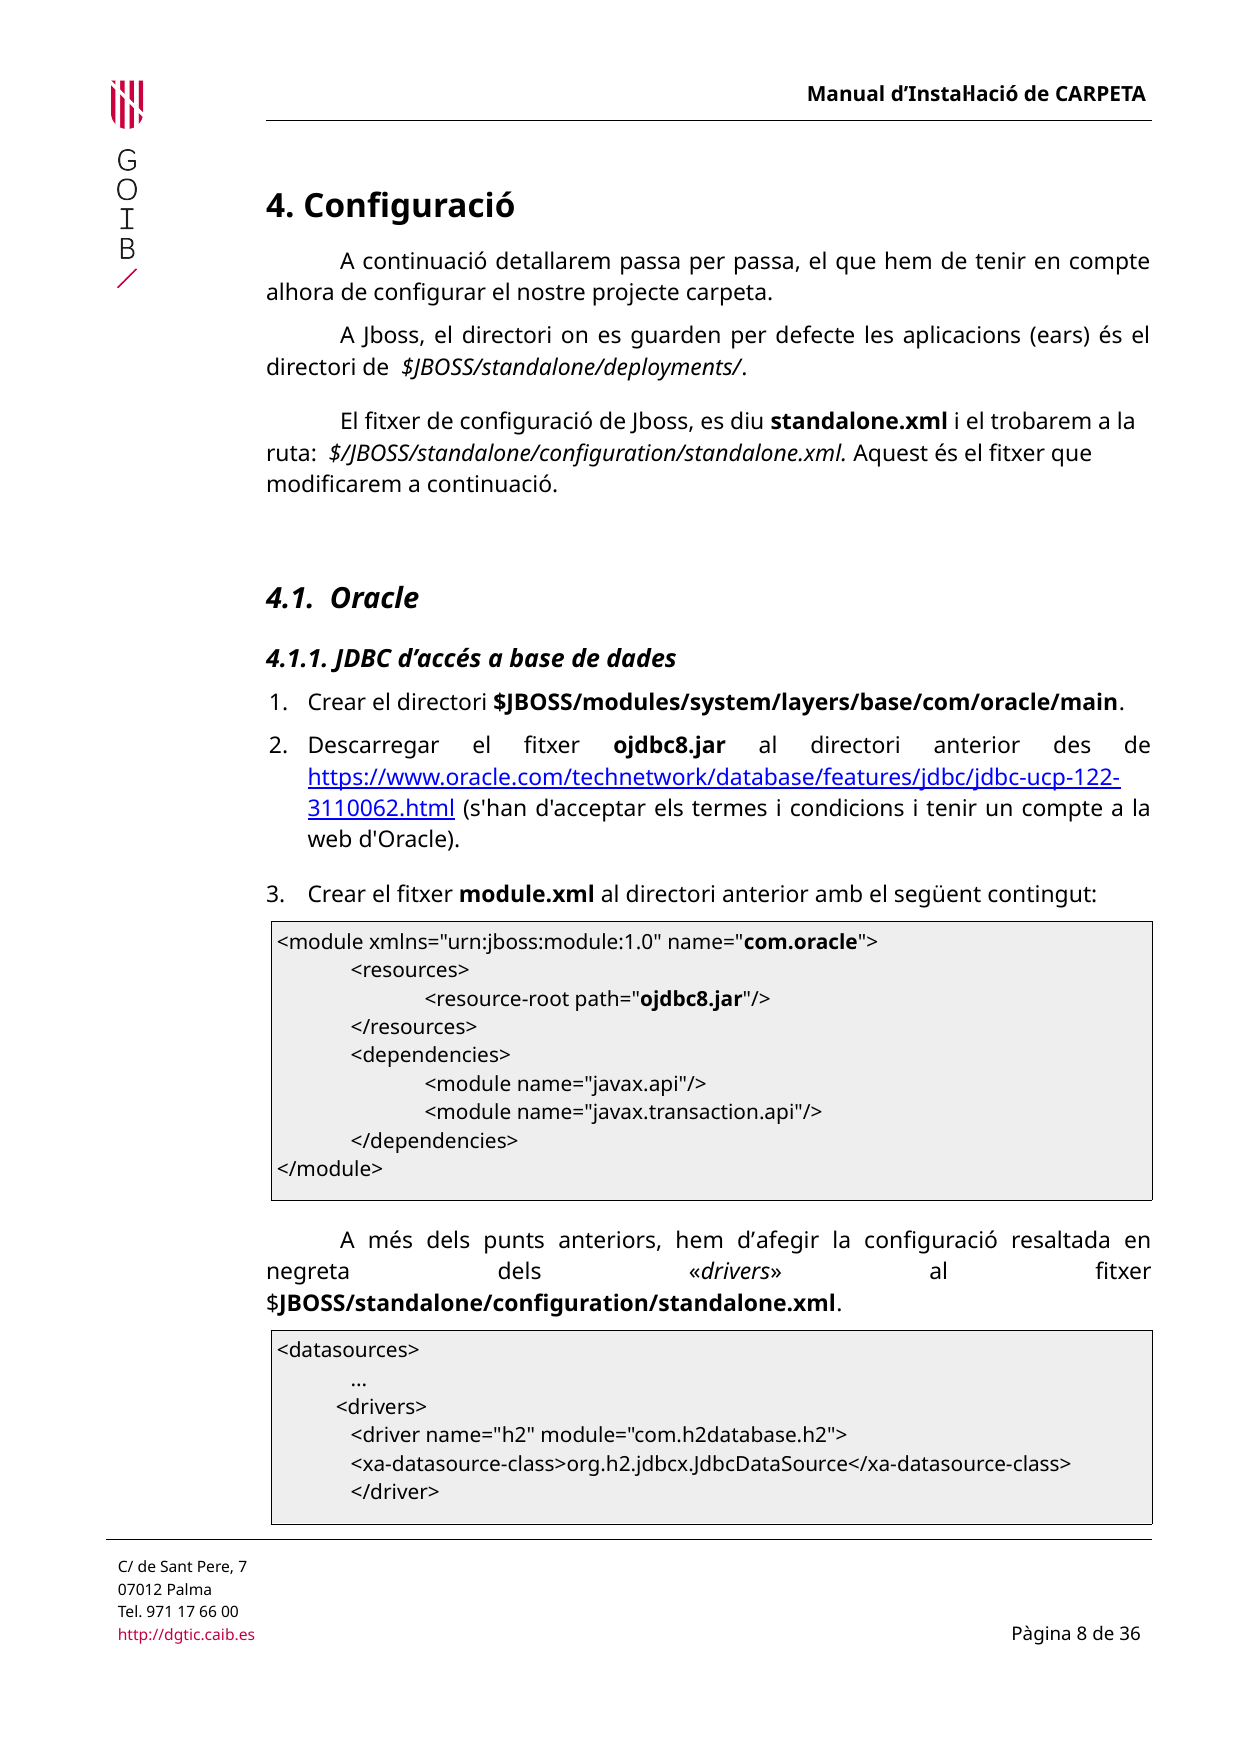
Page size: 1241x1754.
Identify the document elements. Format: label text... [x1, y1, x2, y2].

text A continuació detallarem passa per passa, el que hem de tenir en compte alhora de configurar el nostre projecte carpeta. [266, 245, 1152, 307]
text A més dels punts anteriors, hem d’afegir la configuració resaltada en negreta dels «drivers» al fitxer $JBOSS/standalone/configuration/standalone.xml. [266, 1224, 1152, 1318]
list Crear el directori $JBOSS/modules/system/layers/base/com/oracle/main. [269, 686, 1152, 718]
text El fitxer de configuració de Jboss, es diu standalone.xml i el trobarem a la ruta: $/JBOSS/standalone/configuration/standalone.xml. Aquest és el fitxer que modificarem a continuació. [266, 405, 1152, 499]
list Descarregar el fitxer ojdbc8.jar al directori anterior des de https://www.oracle.com/technetwork/database/features/jdbc/jdbc-ucp-122-3110062.html (s'han d'acceptar els termes i condicions i tenir un compte a la web d'Oracle). [269, 729, 1152, 854]
subtitle Configuració [266, 181, 1152, 227]
text A Jboss, el directori on es guarden per defecte les aplicacions (ears) és el directori de $JBOSS/standalone/deployments/. [266, 319, 1152, 382]
table_header <module xmlns="urn:jboss:module:1.0" name="com.oracle"> <resources> <resource-root path="ojdbc8.jar"/> </resources> <dependencies> <module name="javax.api"/> <module name="javax.transaction.api"/> </dependencies> </module> [272, 922, 1152, 1200]
subtitle JDBC d’accés a base de dades [266, 641, 1152, 674]
subtitle Oracle [266, 577, 1152, 617]
picture [82, 57, 172, 319]
table_header <datasources> ... <drivers> <driver name="h2" module="com.h2database.h2"> <xa-datasource-class>org.h2.jdbcx.JdbcDataSource</xa-datasource-class> </driver> [272, 1331, 1152, 1523]
list Crear el fitxer module.xml al directori anterior amb el següent contingut: [266, 878, 1152, 909]
